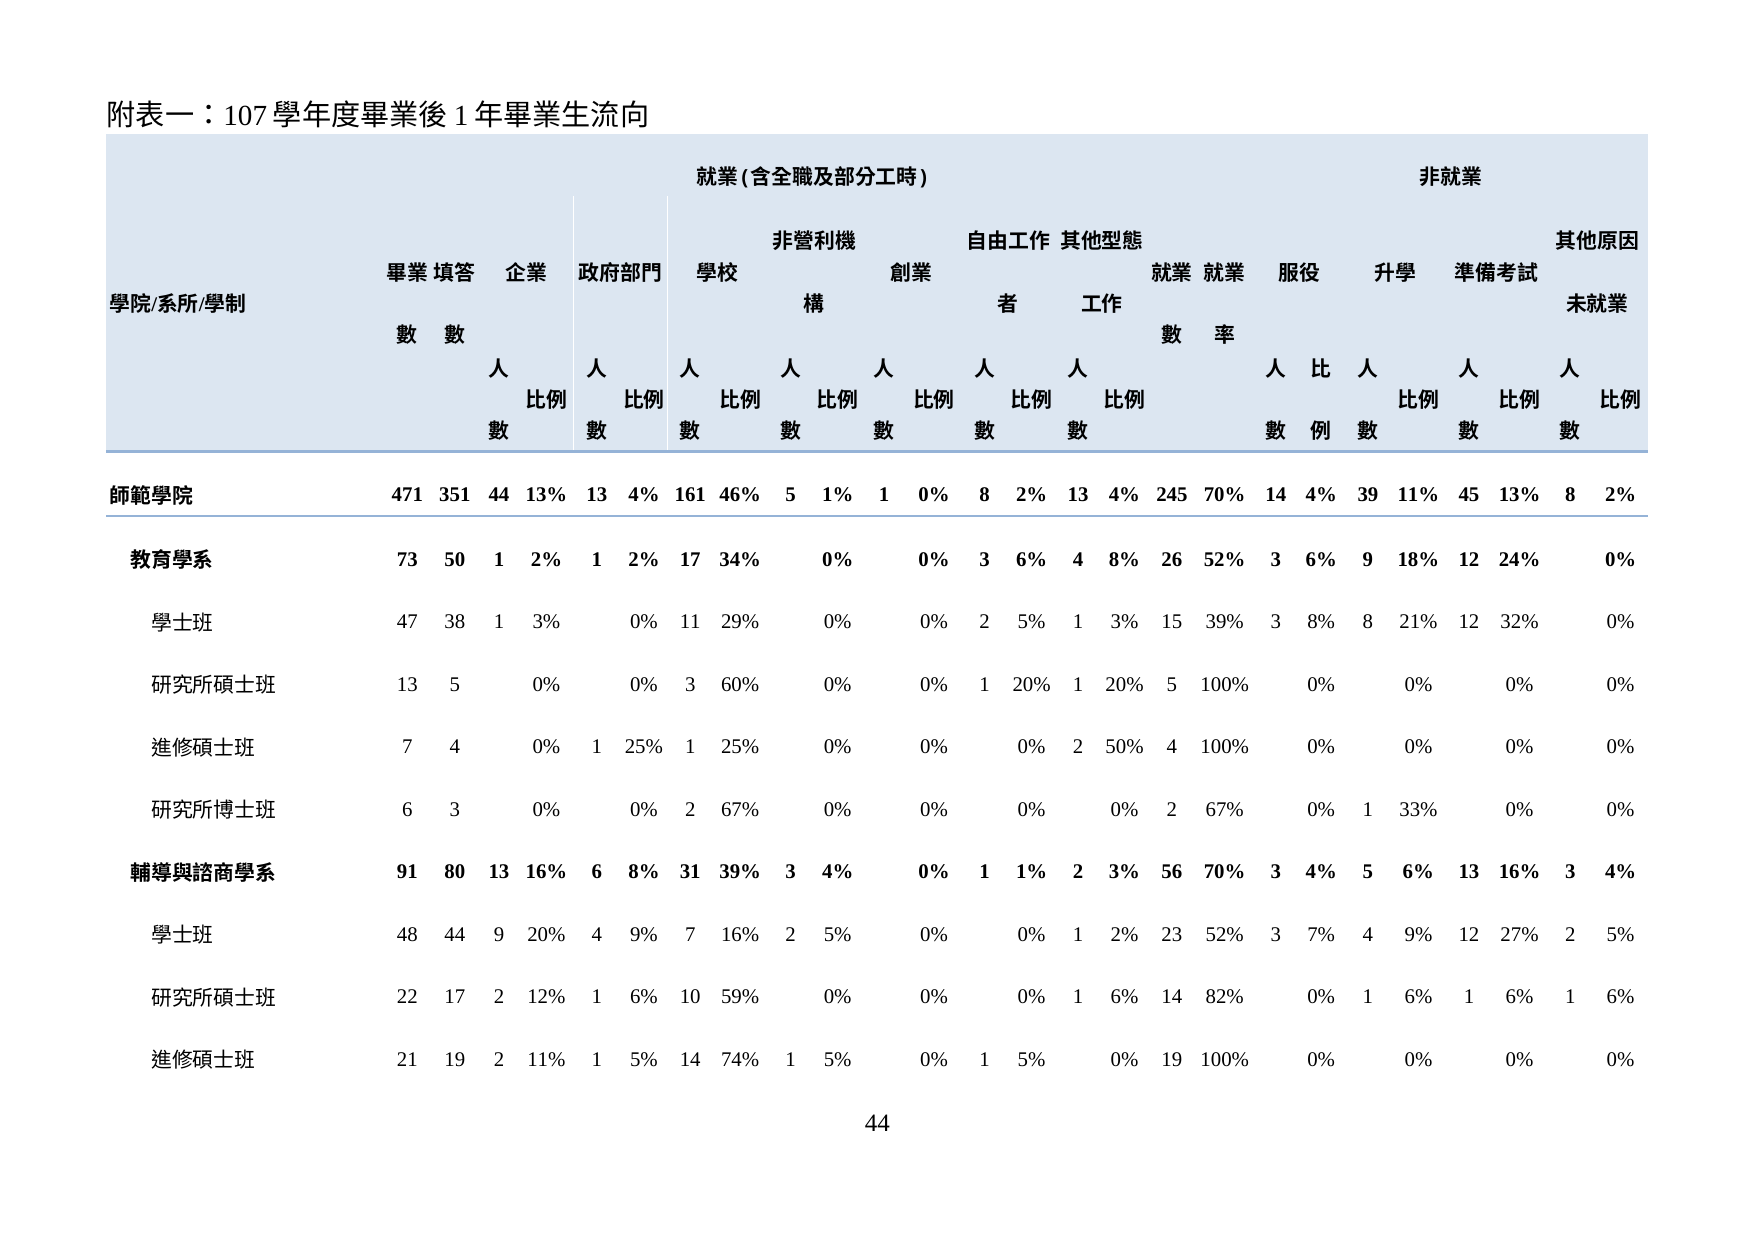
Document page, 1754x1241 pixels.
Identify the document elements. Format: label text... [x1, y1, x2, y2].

table_cell 8% [1298, 580, 1344, 642]
table_cell 16% [1492, 830, 1547, 892]
table_cell 4 [1055, 517, 1100, 579]
table_cell 師範學院 [106, 453, 383, 515]
table_cell 1 [478, 517, 519, 579]
table_cell 0% [1492, 642, 1547, 704]
table_cell 4% [620, 453, 667, 515]
table_cell 0% [906, 767, 961, 829]
table_cell 12 [1445, 580, 1492, 642]
table_cell 46% [713, 453, 767, 515]
table_cell 1 [961, 1017, 1008, 1079]
table_cell 0% [906, 705, 961, 767]
table_cell 0% [519, 767, 573, 829]
table_cell 74% [713, 1017, 767, 1079]
table_cell 13% [1492, 453, 1547, 515]
table_cell 0% [814, 580, 861, 642]
table_cell 比例 [713, 323, 767, 450]
table_cell [1344, 642, 1391, 704]
table_header 就業(含全職及部分工時) [478, 134, 1148, 196]
table_header 學院/系所/學制 [106, 134, 383, 450]
table_cell 19 [1148, 1017, 1195, 1079]
table_cell 1 [1055, 892, 1100, 954]
table_cell 4 [574, 892, 620, 954]
subtitle 附表一：107學年度畢業後1年畢業生流向 [106, 91, 1648, 134]
table_cell [1547, 705, 1593, 767]
table_cell 0% [906, 1017, 961, 1079]
table_cell 0% [1008, 767, 1055, 829]
table_cell 0% [1391, 705, 1445, 767]
table_cell [1253, 642, 1298, 704]
table_cell 12% [519, 955, 573, 1017]
table_cell 13 [574, 453, 620, 515]
table_cell 0% [1492, 705, 1547, 767]
table_cell 6 [383, 767, 431, 829]
table_cell 2 [1055, 830, 1100, 892]
table_cell [574, 642, 620, 704]
table_cell 21 [383, 1017, 431, 1079]
table_cell 1 [668, 705, 713, 767]
table_cell 2% [1008, 453, 1055, 515]
table_cell 14 [668, 1017, 713, 1079]
table_cell 6% [1008, 517, 1055, 579]
table_cell [861, 892, 906, 954]
table_cell 0% [814, 955, 861, 1017]
table_cell 5% [814, 892, 861, 954]
table_cell 471 [383, 453, 431, 515]
table_cell 人數 [478, 323, 519, 450]
table_cell 1 [574, 955, 620, 1017]
table_cell [961, 892, 1008, 954]
table_cell 100% [1195, 1017, 1253, 1079]
table_cell 1 [478, 580, 519, 642]
table_cell 33% [1391, 767, 1445, 829]
table_cell 人數 [1055, 323, 1100, 450]
table_cell 人數 [961, 323, 1008, 449]
table_cell 5 [431, 642, 478, 704]
table_cell 0% [1100, 767, 1148, 829]
table_cell 9 [478, 892, 519, 954]
table_cell [861, 705, 906, 767]
table_cell 6% [1593, 955, 1648, 1017]
table_header 非就業 [1253, 134, 1648, 196]
table_cell [861, 1017, 906, 1079]
table_cell [767, 580, 814, 642]
table_cell 24% [1492, 517, 1547, 579]
table_cell [767, 767, 814, 829]
table_cell 26 [1148, 517, 1195, 579]
table_cell 31 [668, 830, 713, 892]
table_header 就業數 [1148, 134, 1195, 450]
table_cell [861, 955, 906, 1017]
table_cell 2 [478, 955, 519, 1017]
table_cell 5 [767, 453, 814, 515]
table_cell 12 [1445, 517, 1492, 579]
table_cell 44 [478, 453, 519, 515]
table_cell 2% [1593, 453, 1648, 515]
table_cell 1 [1344, 767, 1391, 829]
table_cell 47 [383, 580, 431, 642]
table_cell 準備考試 [1445, 196, 1547, 323]
table_cell 0% [1593, 580, 1648, 642]
table_cell [861, 642, 906, 704]
table_cell 70% [1195, 830, 1253, 892]
table_cell [1055, 767, 1100, 829]
table_cell [861, 767, 906, 829]
table_cell 100% [1195, 642, 1253, 704]
table_cell 0% [906, 642, 961, 704]
table_cell 人數 [1344, 323, 1391, 450]
table_cell 8% [620, 830, 667, 892]
table_cell 比例 [814, 323, 861, 450]
table_cell [1547, 767, 1593, 829]
table_cell 7 [668, 892, 713, 954]
table_cell 13% [519, 453, 573, 515]
table_header 填答數 [431, 134, 478, 450]
table_cell 4% [1100, 453, 1148, 515]
table_cell 17 [668, 517, 713, 579]
table_cell 0% [1391, 642, 1445, 704]
table_cell 0% [1593, 517, 1648, 579]
table_cell 16% [713, 892, 767, 954]
table_cell 創業 [861, 196, 961, 323]
table_cell 2 [1055, 705, 1100, 767]
table_cell 0% [814, 517, 861, 579]
table_cell 2 [478, 1017, 519, 1079]
table_cell [478, 642, 519, 704]
table_cell 13 [1445, 830, 1492, 892]
table_cell 12 [1445, 892, 1492, 954]
table_cell 企業 [478, 196, 573, 323]
table_cell [1253, 955, 1298, 1017]
table_cell 0% [1298, 1017, 1344, 1079]
table_cell 16% [519, 830, 573, 892]
table_cell [767, 517, 814, 579]
table_cell 245 [1148, 453, 1195, 515]
table_cell 服役 [1253, 196, 1344, 323]
table_header 畢業數 [383, 134, 431, 450]
table_cell 3 [668, 642, 713, 704]
table_cell 6 [574, 830, 620, 892]
table_cell 研究所博士班 [106, 767, 383, 829]
table_cell 17 [431, 955, 478, 1017]
table_cell 非營利機構 [767, 196, 861, 323]
table_cell 6% [1492, 955, 1547, 1017]
table_cell 0% [1008, 892, 1055, 954]
table_cell 2 [668, 767, 713, 829]
table_cell [1547, 517, 1593, 579]
table_cell 9% [1391, 892, 1445, 954]
table_cell 0% [1298, 705, 1344, 767]
table_cell 0% [620, 767, 667, 829]
table_cell 3% [519, 580, 573, 642]
table_cell 1 [1445, 955, 1492, 1017]
table_cell 50% [1100, 705, 1148, 767]
table_cell 67% [713, 767, 767, 829]
table_cell 1 [861, 453, 906, 515]
table_cell 1 [574, 705, 620, 767]
table_cell [1547, 580, 1593, 642]
table_cell 3 [1253, 517, 1298, 579]
table_cell [1445, 767, 1492, 829]
table_cell 人數 [1547, 323, 1593, 450]
table_cell 比例 [1593, 323, 1648, 450]
table_cell 比例 [1492, 323, 1547, 450]
table_cell 進修碩士班 [106, 705, 383, 767]
table_cell [767, 955, 814, 1017]
table_cell 52% [1195, 892, 1253, 954]
table_cell 0% [906, 830, 961, 892]
table_cell 6% [1298, 517, 1344, 579]
table_cell 18% [1391, 517, 1445, 579]
table_cell 0% [1593, 1017, 1648, 1079]
table_cell 人數 [1445, 323, 1492, 450]
table_cell [1547, 642, 1593, 704]
table_cell 5% [814, 1017, 861, 1079]
table_cell [1445, 705, 1492, 767]
table_cell [767, 642, 814, 704]
table_cell 1 [1055, 580, 1100, 642]
table_cell 7% [1298, 892, 1344, 954]
table_cell 29% [713, 580, 767, 642]
table_cell 4% [1593, 830, 1648, 892]
table_cell [574, 580, 620, 642]
table_cell 學校 [668, 196, 767, 323]
table_cell 5 [1148, 642, 1195, 704]
table_cell 學士班 [106, 580, 383, 642]
table_cell 5% [1593, 892, 1648, 954]
table_cell 進修碩士班 [106, 1017, 383, 1079]
table_cell 44 [431, 892, 478, 954]
table_cell 20% [1100, 642, 1148, 704]
table_cell 9% [620, 892, 667, 954]
table_cell 5% [620, 1017, 667, 1079]
table_cell [961, 767, 1008, 829]
table_cell [1253, 767, 1298, 829]
table_cell [478, 705, 519, 767]
table_cell 3 [431, 767, 478, 829]
table_cell 20% [1008, 642, 1055, 704]
table_cell [861, 830, 906, 892]
table_cell 0% [1492, 767, 1547, 829]
table_cell [1253, 1017, 1298, 1079]
table_cell [1445, 1017, 1492, 1079]
table_cell 人數 [668, 323, 713, 450]
table_cell 10 [668, 955, 713, 1017]
table_cell 2% [620, 517, 667, 579]
table_cell 政府部門 [574, 196, 667, 323]
table_cell 13 [1055, 453, 1100, 515]
table_cell 11% [1391, 453, 1445, 515]
table_cell [1344, 705, 1391, 767]
table_cell 1 [574, 1017, 620, 1079]
table_cell [767, 705, 814, 767]
table_cell 8% [1100, 517, 1148, 579]
table_cell 4 [1344, 892, 1391, 954]
table_cell 0% [1008, 955, 1055, 1017]
table_cell [1547, 1017, 1593, 1079]
table_cell 32% [1492, 580, 1547, 642]
table_cell 3 [1253, 580, 1298, 642]
table_cell [861, 580, 906, 642]
table_cell 1 [1547, 955, 1593, 1017]
table_cell 1% [814, 453, 861, 515]
table_cell 研究所碩士班 [106, 642, 383, 704]
table_cell 351 [431, 453, 478, 515]
table_cell 8 [1547, 453, 1593, 515]
table_cell 0% [1391, 1017, 1445, 1079]
table_cell 34% [713, 517, 767, 579]
table_cell 0% [1298, 767, 1344, 829]
table_cell 91 [383, 830, 431, 892]
table_cell 其他型態工作 [1055, 196, 1148, 323]
table_cell 3 [1547, 830, 1593, 892]
table_cell 自由工作者 [961, 196, 1055, 323]
table_cell 其他原因未就業 [1547, 196, 1648, 323]
table_cell 161 [668, 453, 713, 515]
table_cell 25% [620, 705, 667, 767]
table_cell 1 [574, 517, 620, 579]
table_cell [574, 767, 620, 829]
table_cell 13 [478, 830, 519, 892]
table_cell 0% [620, 580, 667, 642]
table_cell 人數 [861, 323, 906, 450]
table_header 就業率 [1195, 134, 1253, 450]
table_cell 2 [961, 580, 1008, 642]
table_cell 60% [713, 642, 767, 704]
table_cell 21% [1391, 580, 1445, 642]
table_cell 6% [1391, 830, 1445, 892]
table_cell 1 [767, 1017, 814, 1079]
table_cell 80 [431, 830, 478, 892]
table_cell 0% [906, 517, 961, 579]
table_cell 3 [1253, 830, 1298, 892]
table_cell 比例 [1391, 323, 1445, 450]
table_cell [1344, 1017, 1391, 1079]
table_cell 5% [1008, 1017, 1055, 1079]
table_cell 56 [1148, 830, 1195, 892]
table_cell 比例 [1298, 323, 1344, 450]
table_cell 0% [1593, 705, 1648, 767]
table_cell 8 [961, 453, 1008, 515]
table_cell 11 [668, 580, 713, 642]
table_cell 4 [431, 705, 478, 767]
table_cell 0% [906, 580, 961, 642]
table_cell 4% [1298, 453, 1344, 515]
table_cell 7 [383, 705, 431, 767]
table_cell [861, 517, 906, 579]
table_cell 5% [1008, 580, 1055, 642]
table_cell [478, 767, 519, 829]
table_cell 6% [620, 955, 667, 1017]
table_cell 100% [1195, 705, 1253, 767]
table_cell 比例 [620, 323, 667, 450]
table_cell 39% [713, 830, 767, 892]
table_cell 27% [1492, 892, 1547, 954]
table_cell 3 [767, 830, 814, 892]
table_cell 67% [1195, 767, 1253, 829]
table_cell 4% [814, 830, 861, 892]
table_cell 0% [519, 642, 573, 704]
table_cell 0% [814, 642, 861, 704]
table_cell 1% [1008, 830, 1055, 892]
table_cell 0% [620, 642, 667, 704]
table_cell 0% [1593, 767, 1648, 829]
table_cell 14 [1253, 453, 1298, 515]
table_cell 39 [1344, 453, 1391, 515]
table_cell 3 [961, 517, 1008, 579]
table_cell 3% [1100, 580, 1148, 642]
table_cell 輔導與諮商學系 [106, 830, 383, 892]
table_cell 1 [1344, 955, 1391, 1017]
table_cell 1 [1055, 642, 1100, 704]
table_cell 1 [961, 830, 1008, 892]
table_cell 比例 [519, 323, 573, 450]
table_cell 11% [519, 1017, 573, 1079]
table_cell 0% [814, 767, 861, 829]
table_cell 學士班 [106, 892, 383, 954]
table_cell 0% [1593, 642, 1648, 704]
table_cell 2% [519, 517, 573, 579]
table_cell 0% [906, 892, 961, 954]
table_cell 2 [1148, 767, 1195, 829]
table_cell 4 [1148, 705, 1195, 767]
table_cell 0% [906, 955, 961, 1017]
table_cell 0% [906, 453, 961, 515]
table_cell 38 [431, 580, 478, 642]
table_cell [1445, 642, 1492, 704]
table_cell 45 [1445, 453, 1492, 515]
table_cell 1 [1055, 955, 1100, 1017]
table_cell 48 [383, 892, 431, 954]
table_cell [1253, 705, 1298, 767]
table_cell 59% [713, 955, 767, 1017]
table_cell 19 [431, 1017, 478, 1079]
table_cell 比例 [1008, 323, 1055, 450]
table_cell 2% [1100, 892, 1148, 954]
table_cell [961, 705, 1008, 767]
table_cell 73 [383, 517, 431, 579]
table_cell 人數 [574, 323, 620, 450]
table_cell 23 [1148, 892, 1195, 954]
table_cell 教育學系 [106, 517, 383, 579]
table_cell 52% [1195, 517, 1253, 579]
table_cell 3% [1100, 830, 1148, 892]
table_cell 人數 [1253, 323, 1298, 450]
table_cell 1 [961, 642, 1008, 704]
table_cell 0% [1492, 1017, 1547, 1079]
table_cell 0% [814, 705, 861, 767]
table_cell 人數 [767, 323, 814, 450]
table_cell 13 [383, 642, 431, 704]
table_cell 4% [1298, 830, 1344, 892]
table_cell 15 [1148, 580, 1195, 642]
table_cell 6% [1100, 955, 1148, 1017]
table_cell 升學 [1344, 196, 1445, 323]
table_cell [1055, 1017, 1100, 1079]
table_cell [961, 955, 1008, 1017]
table_cell 5 [1344, 830, 1391, 892]
table_cell 研究所碩士班 [106, 955, 383, 1017]
table_cell 0% [1298, 642, 1344, 704]
table_cell 9 [1344, 517, 1391, 579]
table_cell 8 [1344, 580, 1391, 642]
table_cell 0% [1298, 955, 1344, 1017]
table_cell 0% [1100, 1017, 1148, 1079]
table_cell 20% [519, 892, 573, 954]
table_cell 25% [713, 705, 767, 767]
table_cell 39% [1195, 580, 1253, 642]
table_cell 3 [1253, 892, 1298, 954]
table_cell 2 [767, 892, 814, 954]
table_cell 比例 [906, 323, 961, 450]
table_cell 0% [519, 705, 573, 767]
table_cell 比例 [1100, 323, 1148, 450]
table_cell 50 [431, 517, 478, 579]
table_cell 14 [1148, 955, 1195, 1017]
table_cell 82% [1195, 955, 1253, 1017]
table_cell 22 [383, 955, 431, 1017]
table_cell 6% [1391, 955, 1445, 1017]
table_cell 2 [1547, 892, 1593, 954]
table_cell 0% [1008, 705, 1055, 767]
table_cell 70% [1195, 453, 1253, 515]
